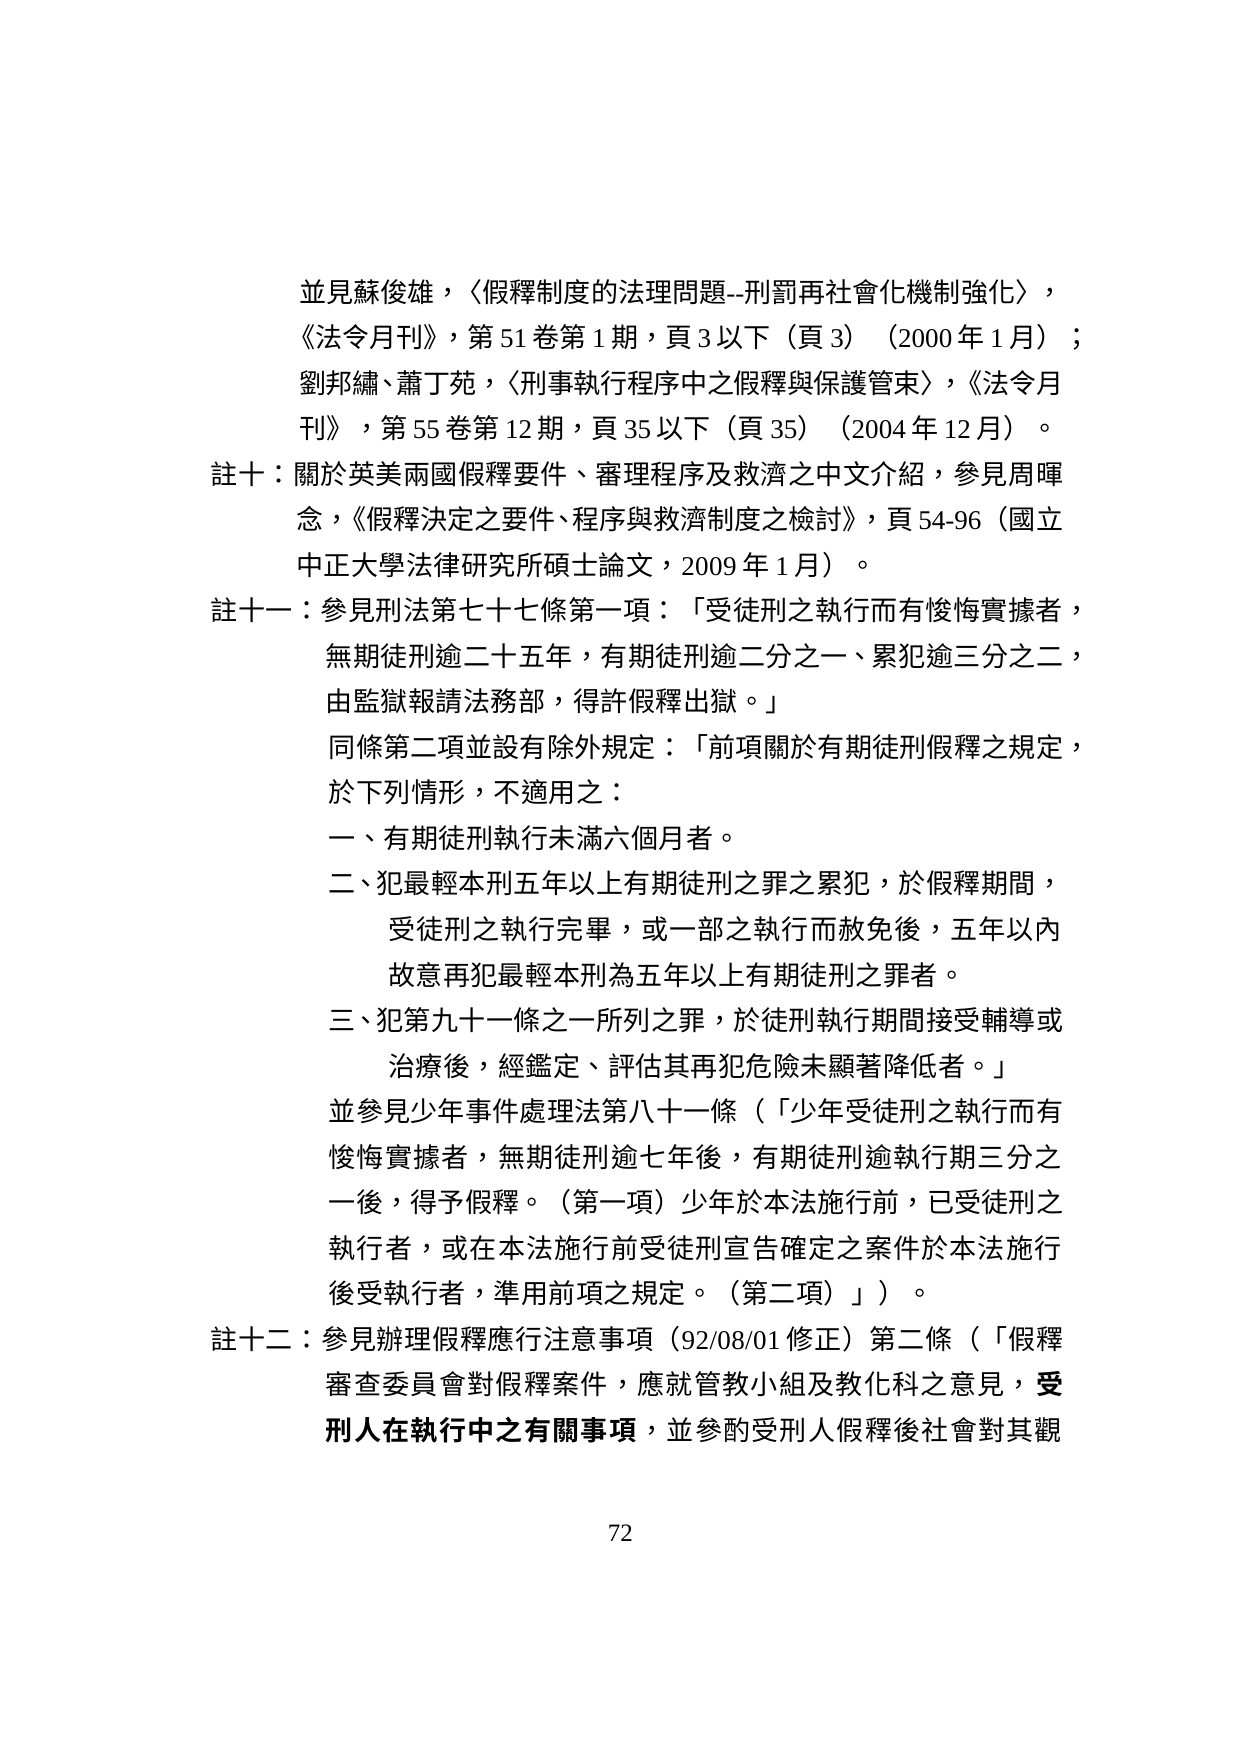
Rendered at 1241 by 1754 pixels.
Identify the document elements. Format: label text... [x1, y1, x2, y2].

text 註十二：參見辦理假釋應行注意事項（92/08/01修正）第二條（「假釋審查委員會對假釋案件，應就管教小組及教化科之意見，受刑人在執行中之有關事項，並參酌受刑人假釋後社會對其觀 [210, 1313, 1063, 1449]
text 二、犯最輕本刑五年以上有期徒刑之罪之累犯，於假釋期間，受徒刑之執行完畢，或一部之執行而赦免後，五年以內故意再犯最輕本刑為五年以上有期徒刑之罪者。 [328, 858, 1063, 994]
text 一、有期徒刑執行未滿六個月者。 [328, 812, 1063, 858]
text 三、犯第九十一條之一所列之罪，於徒刑執行期間接受輔導或治療後，經鑑定、評估其再犯危險未顯著降低者。」 [328, 994, 1063, 1085]
text 同條第二項並設有除外規定：「前項關於有期徒刑假釋之規定，於下列情形，不適用之： [328, 721, 1063, 812]
text 註十一：參見刑法第七十七條第一項：「受徒刑之執行而有悛悔實據者，無期徒刑逾二十五年，有期徒刑逾二分之一、累犯逾三分之二，由監獄報請法務部，得許假釋出獄。」 [210, 584, 1063, 721]
text 並見蘇俊雄，〈假釋制度的法理問題--刑罰再社會化機制強化〉，《法令月刊》，第51卷第1期，頁3以下（頁3）（2000年1月）；劉邦繡、蕭丁苑，〈刑事執行程序中之假釋與保護管束〉，《法令月刊》，第55卷第12期，頁35以下（頁35）（2004年12月）。 [299, 266, 1063, 448]
text 並參見少年事件處理法第八十一條（「少年受徒刑之執行而有悛悔實據者，無期徒刑逾七年後，有期徒刑逾執行期三分之一後，得予假釋。（第一項）少年於本法施行前，已受徒刑之執行者，或在本法施行前受徒刑宣告確定之案件於本法施行後受執行者，準用前項之規定。（第二項）」）。 [328, 1085, 1063, 1313]
text 註十：關於英美兩國假釋要件、審理程序及救濟之中文介紹，參見周暉念，《假釋決定之要件、程序與救濟制度之檢討》，頁54-96（國立中正大學法律研究所碩士論文，2009年1月）。 [210, 448, 1063, 584]
